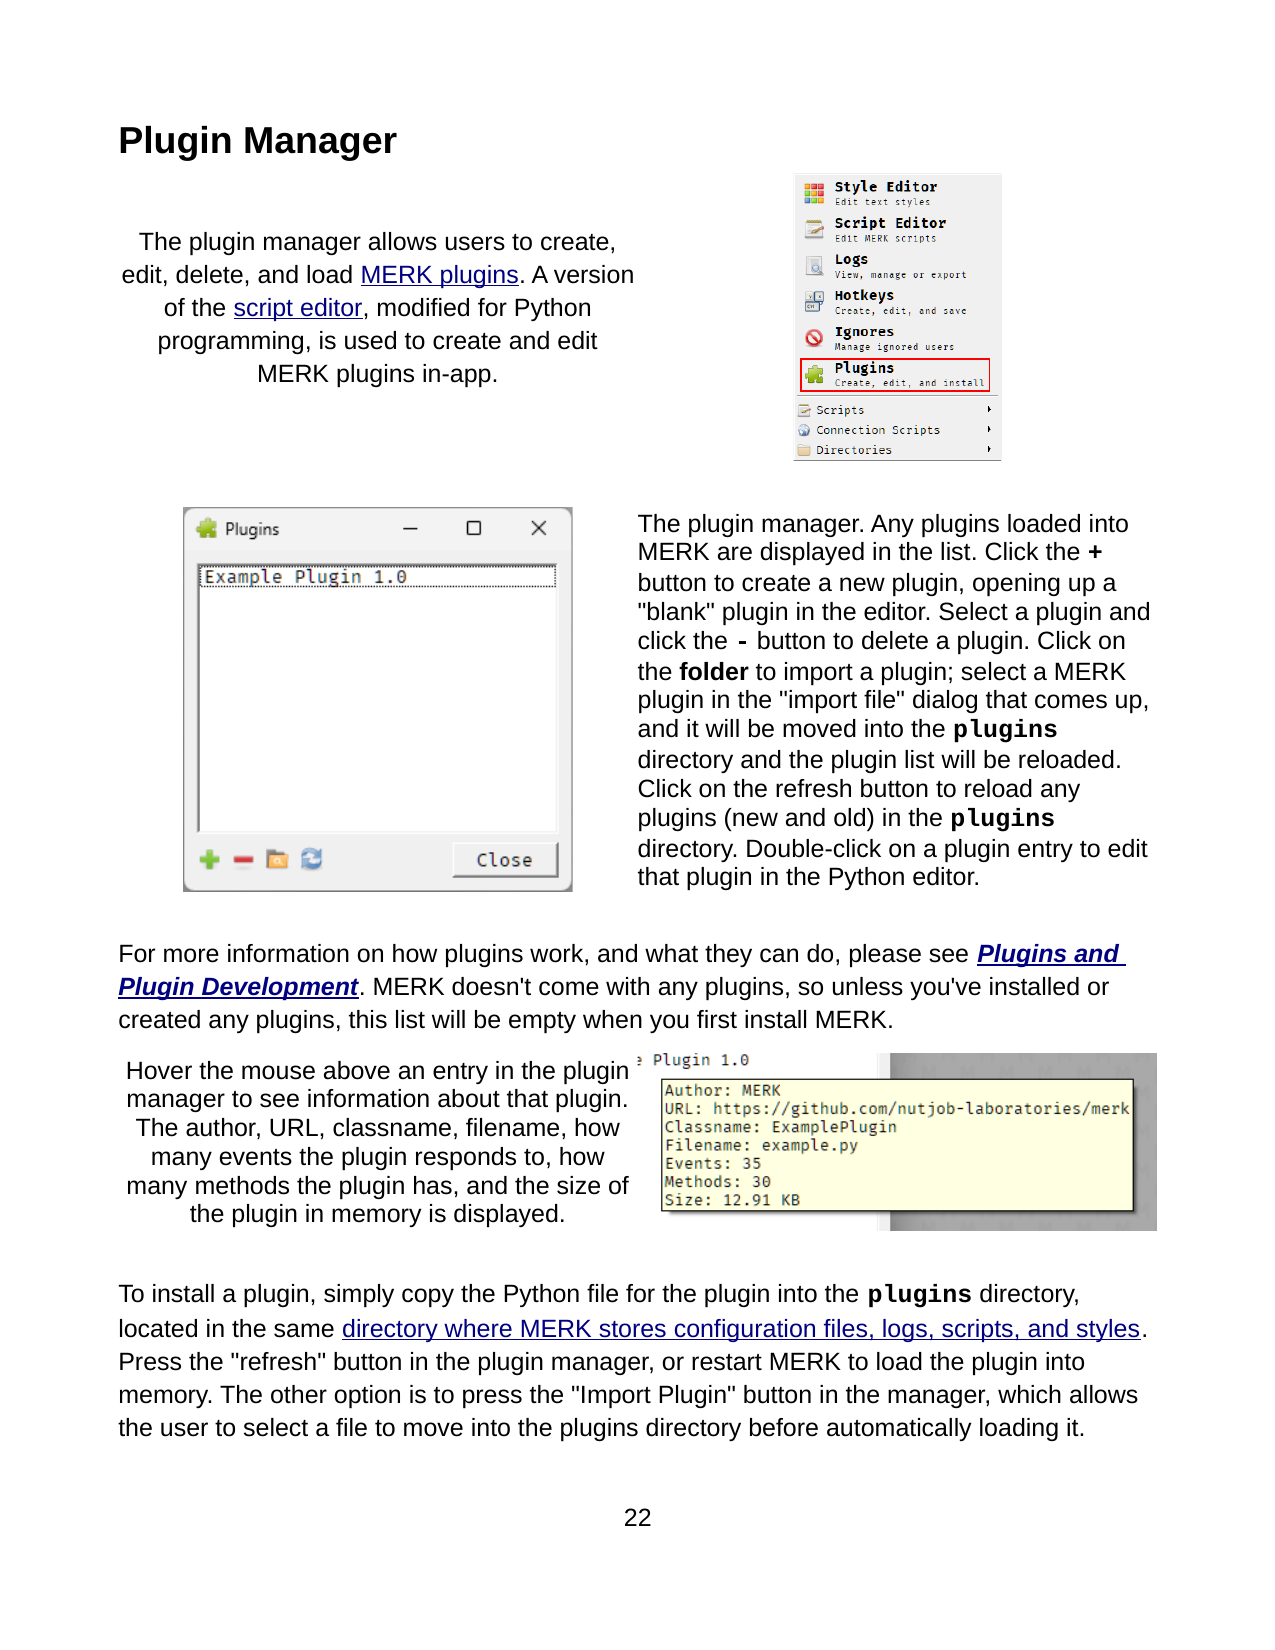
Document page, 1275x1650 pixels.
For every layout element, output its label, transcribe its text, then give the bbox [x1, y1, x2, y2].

picture [637, 1053, 1157, 1231]
picture [793, 173, 1002, 461]
subtitle Plugin Manager [118, 118, 1157, 161]
table_header [573, 508, 637, 892]
text To install a plugin, simply copy the Python file for the plugin into the plugins directory, located in the same directory where MERK stores configuration files, logs, scripts, and styles. Press the "refresh" button in the plugin manager, or restart MERK to load the plugin into memory. The other option is to press the "Import Plugin" button in the manager, which allows the user to select a file to move into the plugins directory before automatically loading it. [118, 1278, 1157, 1442]
text For more information on how plugins work, and what they can do, please see Plugins and Plugin Development. MERK doesn't come with any plugins, so unless you've installed or created any plugins, this list will be empty when you first install MERK. [118, 939, 1157, 1034]
table_header The plugin manager allows users to create, edit, delete, and load MERK plugins. A version of the script editor, modified for Python programming, is used to create and edit MERK plugins in-app. [118, 174, 637, 460]
table_header The plugin manager. Any plugins loaded into MERK are displayed in the list. Click the + button to create a new plugin, opening up a "blank" plugin in the editor. Select a plugin and click the - button to delete a plugin. Click on the folder to import a plugin; select a MERK plugin in the "import file" dialog that comes up, and it will be moved into the plugins directory and the plugin list will be reloaded. Click on the refresh button to reload any plugins (new and old) in the plugins directory. Double-click on a plugin entry to edit that plugin in the Python editor. [638, 508, 1157, 892]
table_header [118, 508, 183, 892]
table_header Hover the mouse above an entry in the plugin manager to see information about that plugin. The author, URL, classname, filename, how many events the plugin responds to, how many methods the plugin has, and the size of the plugin in memory is displayed. [118, 1053, 637, 1231]
table_header [638, 174, 793, 460]
table_header [1002, 174, 1157, 460]
picture [183, 507, 573, 892]
